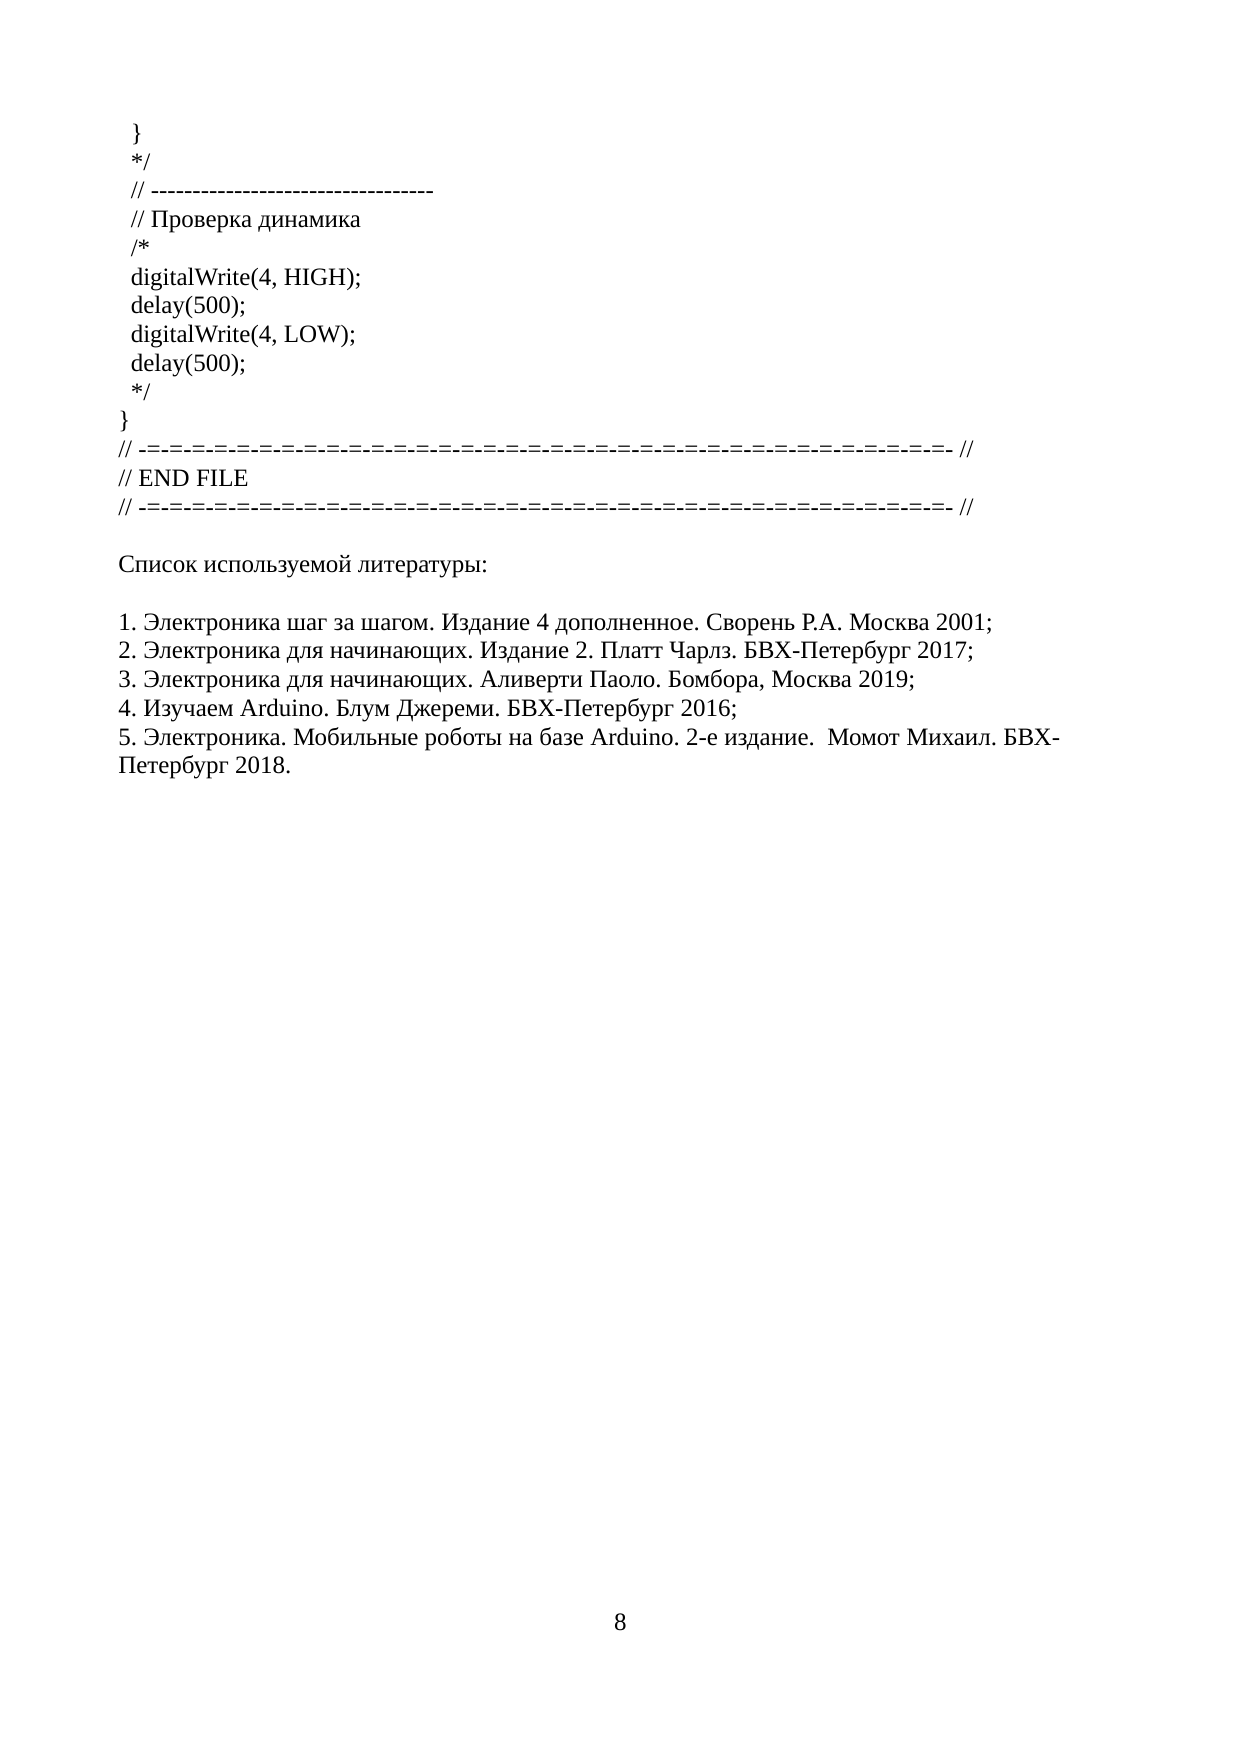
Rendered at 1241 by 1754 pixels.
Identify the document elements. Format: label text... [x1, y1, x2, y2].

text // ---------------------------------- [118, 176, 1122, 204]
text 4. Изучаем Arduino. Блум Джереми. БВХ-Петербург 2016; [118, 693, 1122, 722]
text } [118, 406, 1122, 434]
text */ [118, 377, 1122, 406]
text digitalWrite(4, LOW); [118, 319, 1122, 348]
text 3. Электроника для начинающих. Аливерти Паоло. Бомбора, Москва 2019; [118, 664, 1122, 693]
text */ [118, 147, 1122, 176]
text /* [118, 233, 1122, 262]
text digitalWrite(4, HIGH); [118, 262, 1122, 291]
text } [118, 118, 1122, 147]
text 5. Электроника. Мобильные роботы на базе Arduino. 2-е издание. Момот Михаил. БВХ-Петербург 2018. [118, 722, 1122, 779]
text 2. Электроника для начинающих. Издание 2. Платт Чарлз. БВХ-Петербург 2017; [118, 636, 1122, 664]
text 1. Электроника шаг за шагом. Издание 4 дополненное. Сворень Р.А. Москва 2001; [118, 607, 1122, 636]
text Список используемой литературы: [118, 549, 1122, 578]
text // -=-=-=-=-=-=-=-=-=-=-=-=-=-=-=-=-=-=-=-=-=-=-=-=-=-=-=-=-=-=-=-=-=-=-=-=- // [118, 492, 1122, 521]
text // Проверка динамика [118, 204, 1122, 233]
text delay(500); [118, 348, 1122, 377]
text delay(500); [118, 291, 1122, 319]
text // END FILE [118, 463, 1122, 492]
text // -=-=-=-=-=-=-=-=-=-=-=-=-=-=-=-=-=-=-=-=-=-=-=-=-=-=-=-=-=-=-=-=-=-=-=-=- // [118, 434, 1122, 463]
